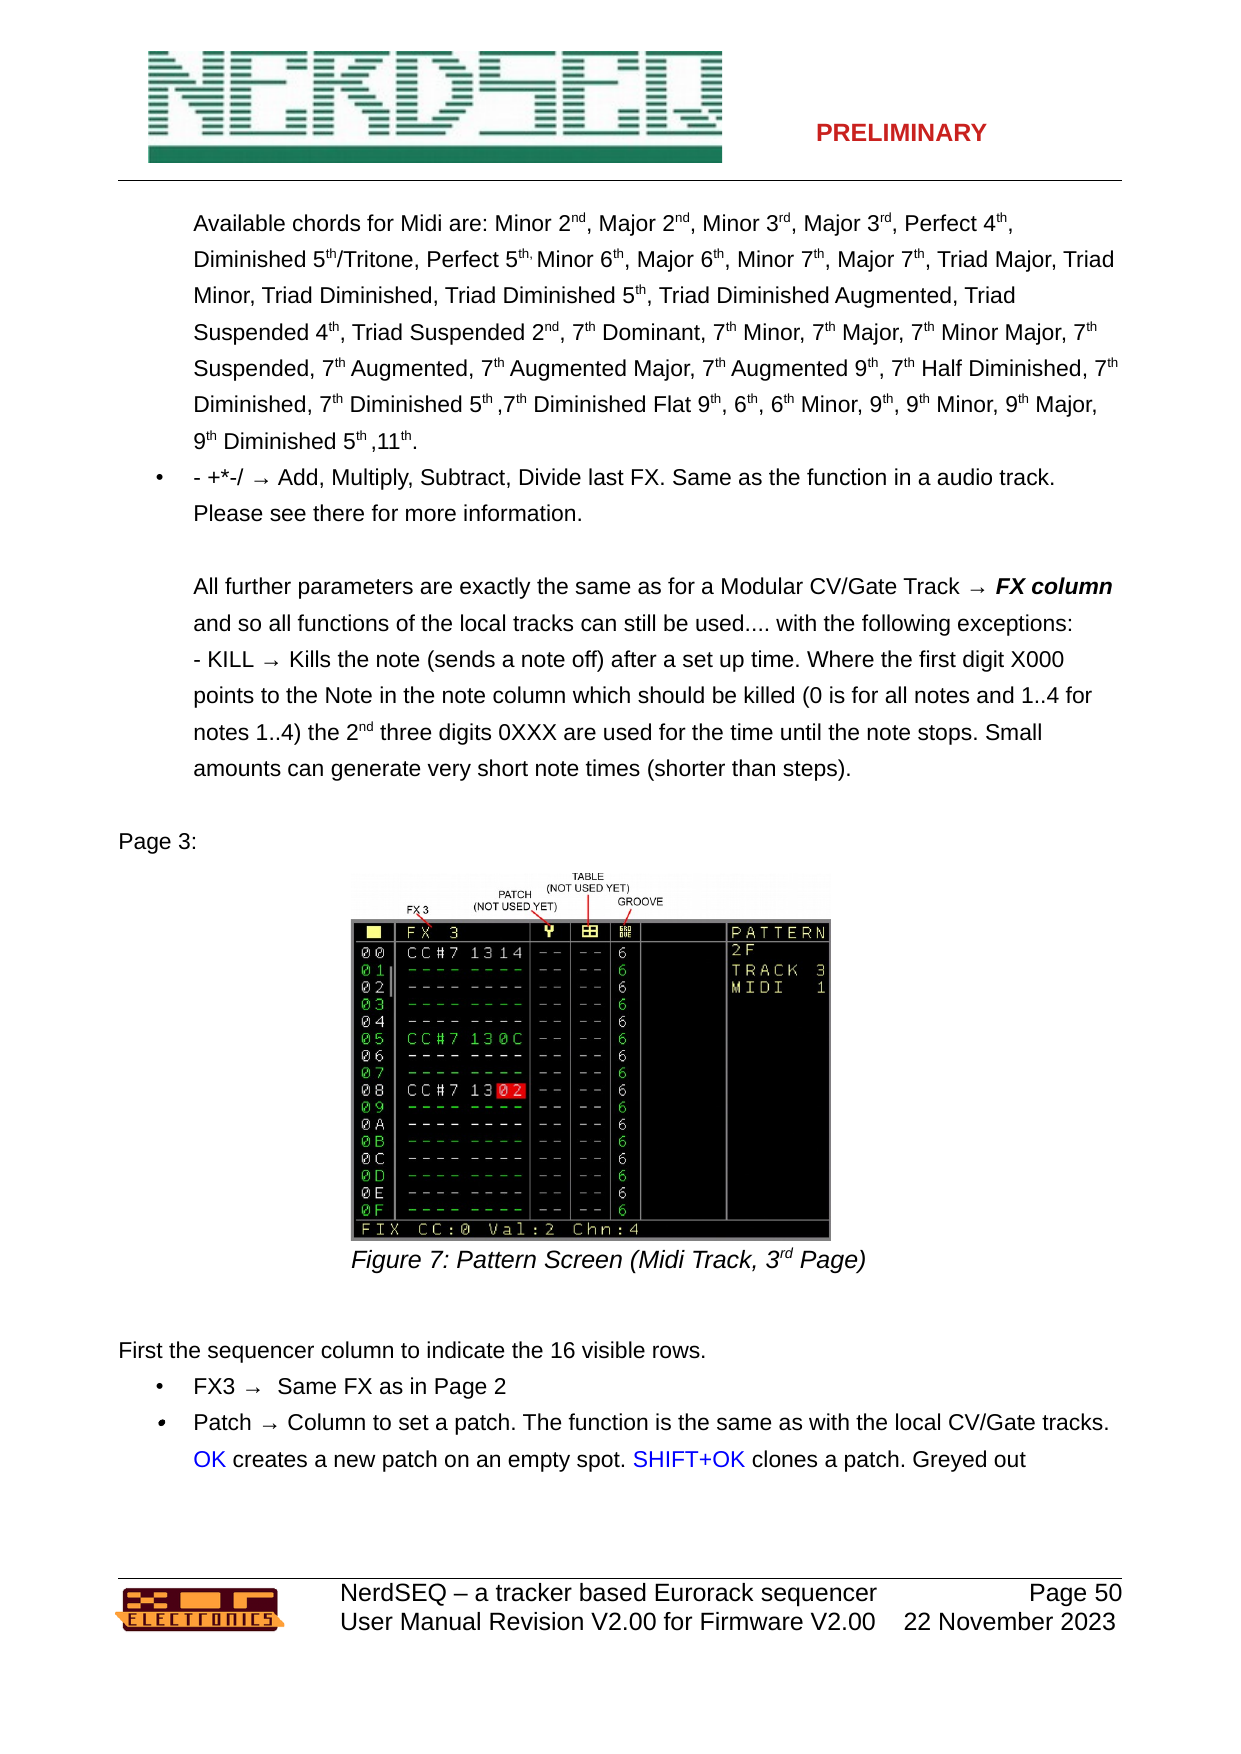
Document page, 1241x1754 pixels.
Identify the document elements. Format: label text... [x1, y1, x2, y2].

text Figure 7: Pattern Screen (Midi Track, 3rd Page) [351, 1241, 884, 1274]
list Available chords for Midi are: Minor 2nd, Major 2nd, Minor 3rd, Major 3rd, Perfect 4th, [156, 209, 1122, 236]
list - +*-/ → Add, Multiply, Subtract, Divide last FX. Same as the function in a audio track. Please see there for more information. [156, 464, 1122, 527]
list FX3 → Same FX as in Page 2 [156, 1373, 1122, 1399]
picture [148, 51, 723, 163]
list Patch → Column to set a patch. The function is the same as with the local CV/Gate tracks. OK creates a new patch on an empty spot. SHIFT+OK clones a patch. Greyed out [156, 1409, 1122, 1472]
list All further parameters are exactly the same as for a Modular CV/Gate Track → FX column and so all functions of the local tracks can still be used.... with the following exceptions: [156, 573, 1122, 636]
text Page 3: [118, 828, 1122, 854]
text First the sequencer column to indicate the 16 visible rows. [118, 1337, 1122, 1363]
list Diminished 5th/Tritone, Perfect 5th, Minor 6th, Major 6th, Minor 7th, Major 7th, Triad Major, Triad Minor, Triad Diminished, Triad Diminished 5th, Triad Diminished Augmented, Triad Suspended 4th, Triad Suspended 2nd, 7th Dominant, 7th Minor, 7th Major, 7th Minor Major, 7th Suspended, 7th Augmented, 7th Augmented Major, 7th Augmented 9th, 7th Half Diminished, 7th Diminished, 7th Diminished 5th ,7th Diminished Flat 9th, 6th, 6th Minor, 9th, 9th Minor, 9th Major, 9th Diminished 5th ,11th. [156, 246, 1122, 454]
list - KILL → Kills the note (sends a note off) after a set up time. Where the first digit X000 points to the Note in the note column which should be killed (0 is for all notes and 1..4 for notes 1..4) the 2nd three digits 0XXX are used for the time until the note stops. Small amounts can generate very short note times (shorter than steps). [156, 646, 1122, 781]
picture [350, 873, 831, 1241]
picture [115, 1584, 285, 1634]
